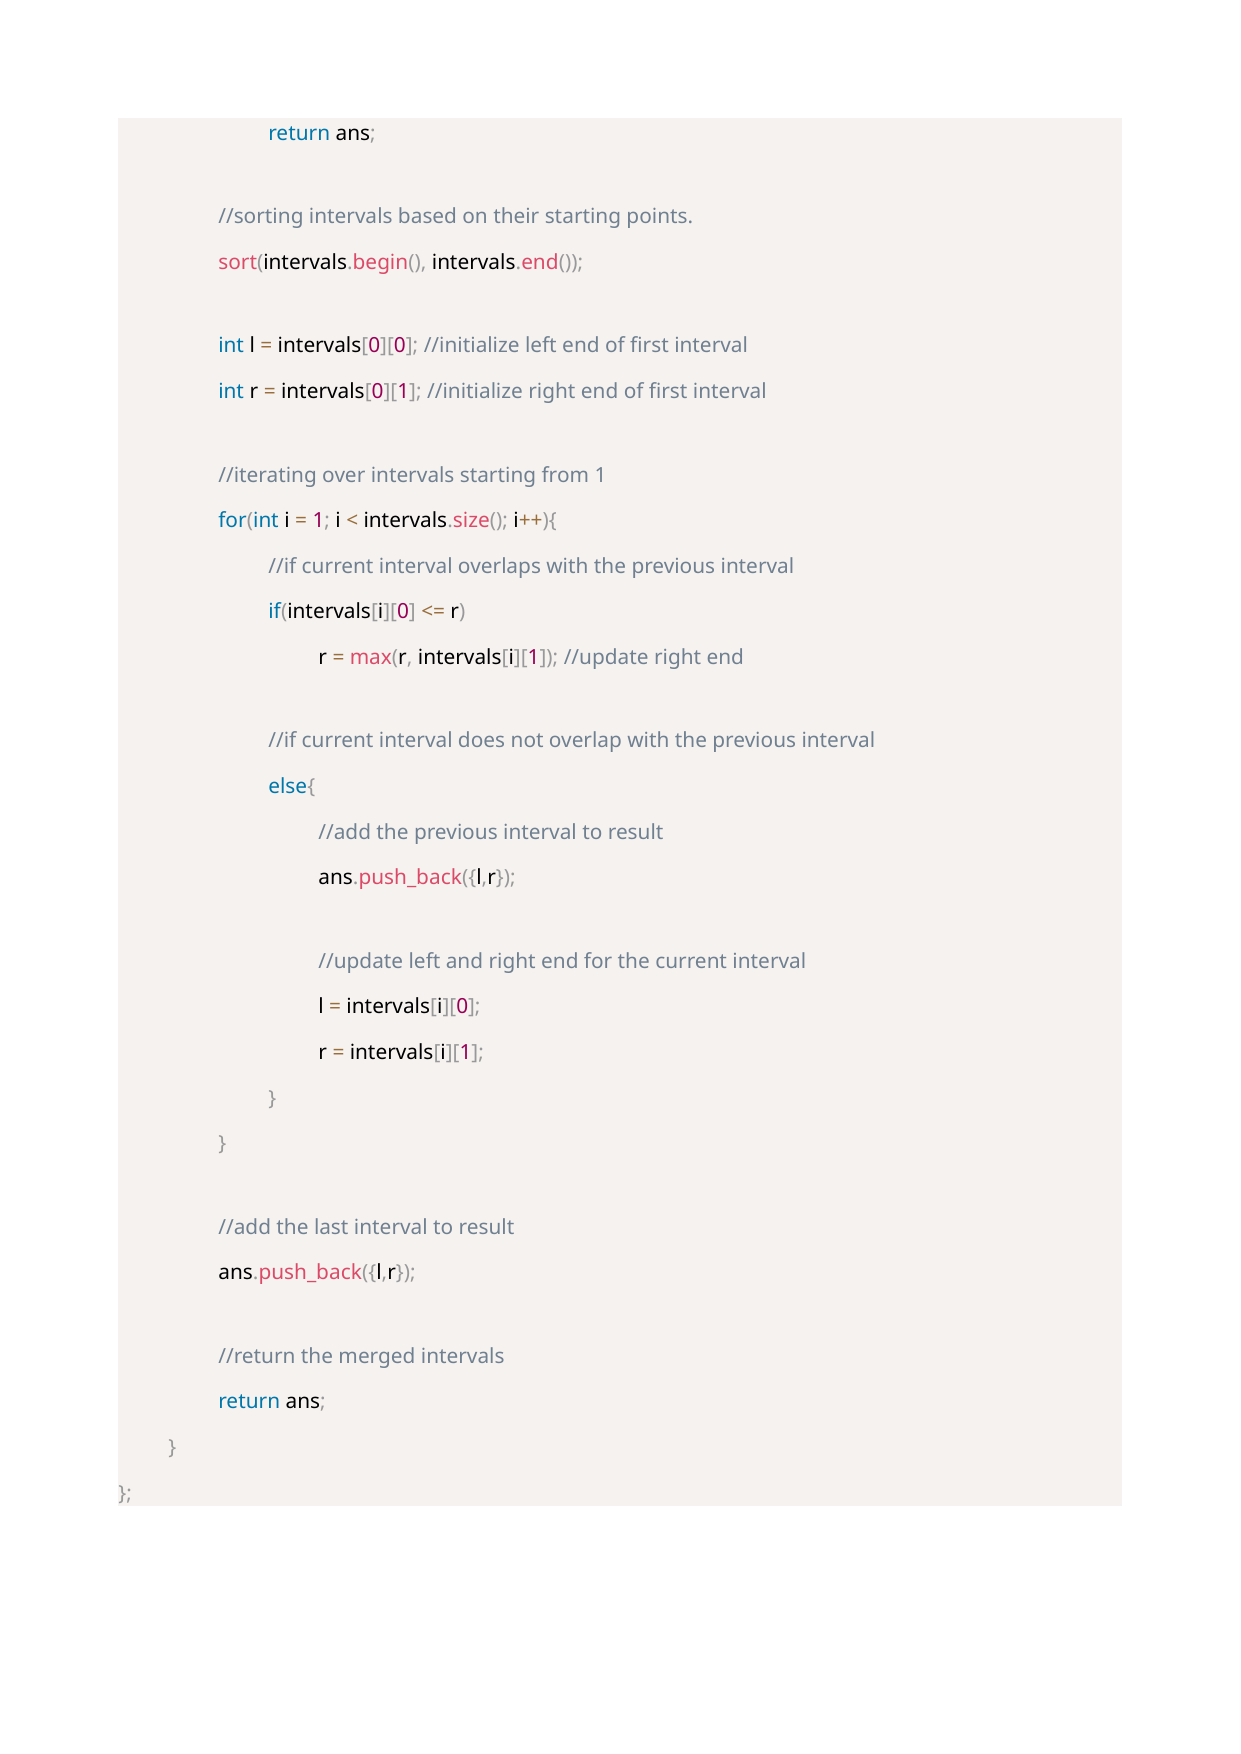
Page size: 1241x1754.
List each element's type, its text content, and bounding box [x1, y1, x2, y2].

text r = intervals[i][1]; [118, 1037, 1122, 1066]
text //sorting intervals based on their starting points. [118, 202, 1122, 230]
text } [118, 1432, 1122, 1461]
text for(int i = 1; i < intervals.size(); i++){ [118, 505, 1122, 534]
text ans.push_back({l,r}); [118, 862, 1122, 891]
text ans.push_back({l,r}); [118, 1257, 1122, 1286]
text r = max(r, intervals[i][1]); //update right end [118, 642, 1122, 671]
text //update left and right end for the current interval [118, 946, 1122, 974]
text //return the merged intervals [118, 1341, 1122, 1369]
text l = intervals[i][0]; [118, 992, 1122, 1020]
text int l = intervals[0][0]; //initialize left end of first interval [118, 331, 1122, 359]
text //if current interval overlaps with the previous interval [118, 551, 1122, 579]
text return ans; [118, 118, 1122, 147]
text //iterating over intervals starting from 1 [118, 460, 1122, 488]
text //add the last interval to result [118, 1212, 1122, 1240]
text int r = intervals[0][1]; //initialize right end of first interval [118, 376, 1122, 405]
text } [118, 1083, 1122, 1111]
text } [118, 1128, 1122, 1157]
text }; [118, 1478, 1122, 1506]
text //if current interval does not overlap with the previous interval [118, 726, 1122, 754]
text sort(intervals.begin(), intervals.end()); [118, 247, 1122, 276]
text //add the previous interval to result [118, 817, 1122, 845]
text else{ [118, 771, 1122, 800]
text return ans; [118, 1387, 1122, 1415]
text if(intervals[i][0] <= r) [118, 597, 1122, 625]
